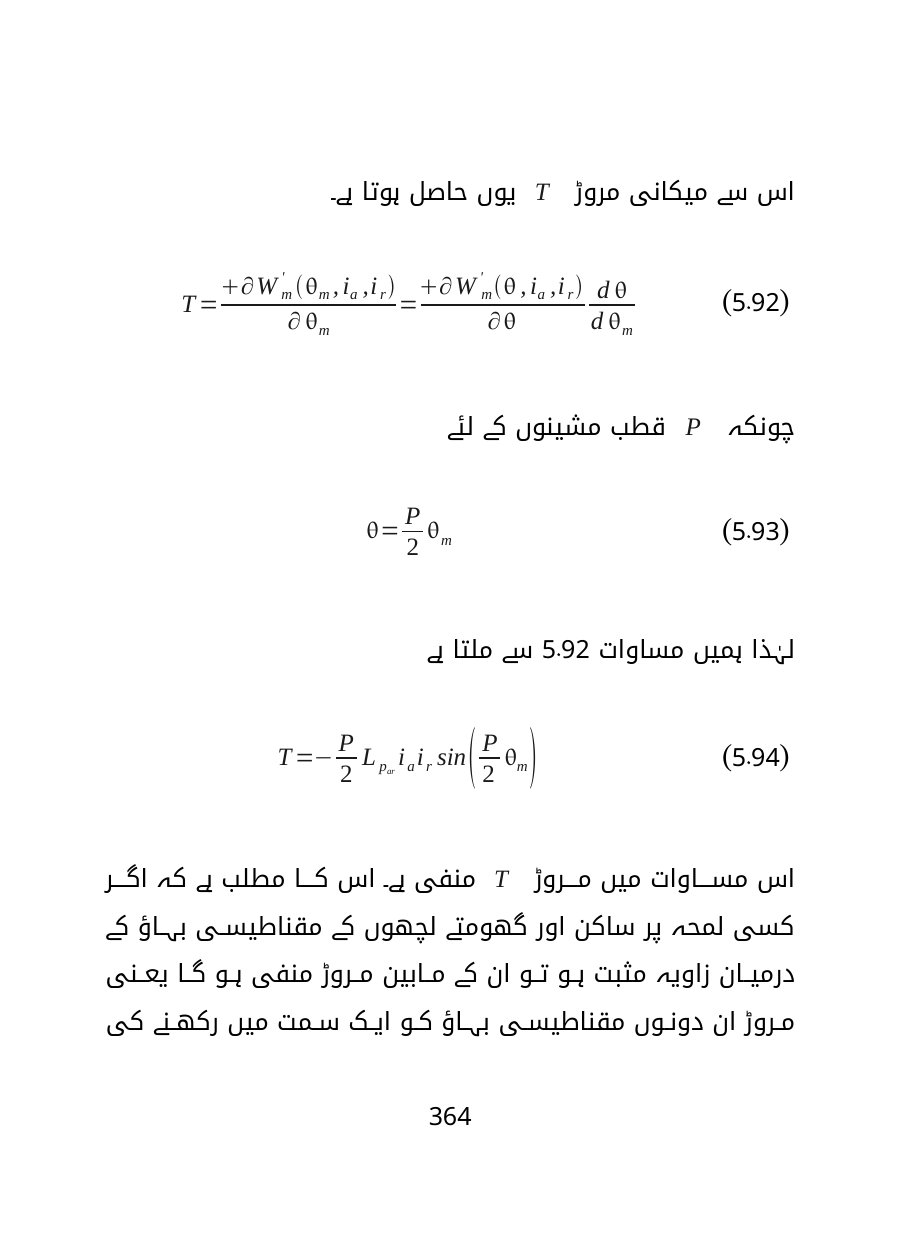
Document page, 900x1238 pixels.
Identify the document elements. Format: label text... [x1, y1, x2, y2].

text لہٰذا ہمیں مساوات 5.92 سے ملتا ہے [105, 626, 795, 674]
text اس سے میکانی مروڑ یوں حاصل ہوتا ہے۔ [105, 168, 795, 216]
table_header [105, 262, 703, 356]
table_header [105, 720, 702, 809]
table_header (5.92) [703, 262, 795, 356]
table_header (5.94) [702, 720, 795, 809]
text چونکہ قطب مشینوں کے لئے [105, 403, 795, 450]
table_header (5.93) [703, 497, 795, 580]
text اس مساوات میں مروڑ منفی ہے۔ اس کا مطلب ہے کہ اگر کسی لمحہ پر ساکن اور گھومتے لچھوں کے مقناطیسی بہاؤ کے درمیان زاویہ مثبت ہو تو ان کے مابین مروڑ منفی ہو گا یعنی مروڑ ان دونوں مقناطیسی بہاؤ کو ایک سمت میں رکھنے کی [105, 856, 795, 1045]
table_header [105, 497, 703, 580]
